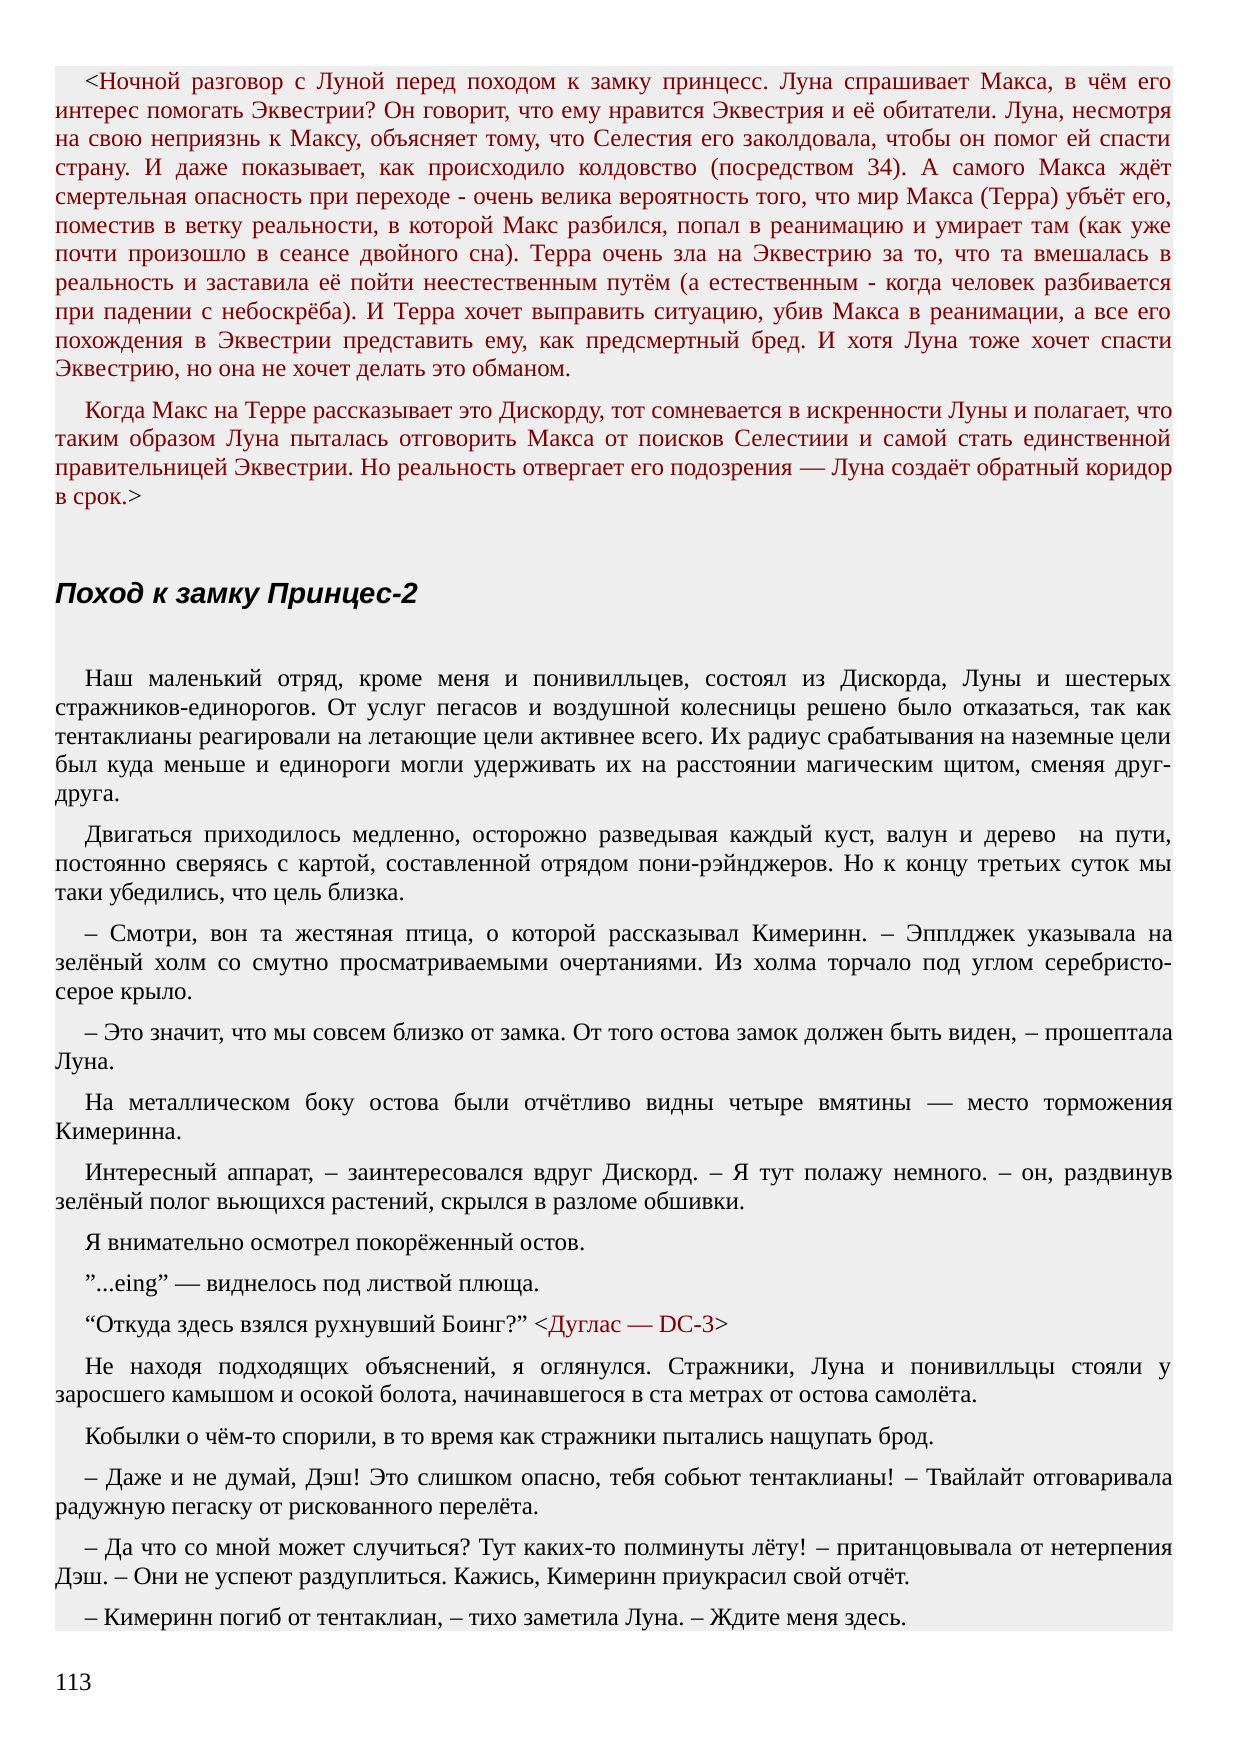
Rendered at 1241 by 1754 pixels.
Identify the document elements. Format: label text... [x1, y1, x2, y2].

text – Это значит, что мы совсем близко от замка. От того остова замок должен быть виден, – прошептала Луна. [55, 1017, 1173, 1074]
text – Смотри, вон та жестяная птица, о которой рассказывал Кимеринн. – Эпплджек указывала на зелёный холм со смутно просматриваемыми очертаниями. Из холма торчало под углом серебристо-серое крыло. [55, 918, 1173, 1004]
text На металлическом боку остова были отчётливо видны четыре вмятины — место торможения Кимеринна. [55, 1087, 1173, 1144]
text – Даже и не думай, Дэш! Это слишком опасно, тебя собьют тентаклианы! – Твайлайт отговаривала радужную пегаску от рискованного перелёта. [55, 1462, 1173, 1519]
text “Откуда здесь взялся рухнувший Боинг?” <Дуглас — DC-3> [55, 1309, 1173, 1338]
text ”...eing” — виднелось под листвой плюща. [55, 1268, 1173, 1297]
text – Кимеринн погиб от тентаклиан, – тихо заметила Луна. – Ждите меня здесь. [55, 1602, 1173, 1631]
text Я внимательно осмотрел покорёженный остов. [55, 1227, 1173, 1256]
text <Ночной разговор с Луной перед походом к замку принцесс. Луна спрашивает Макса, в чём его интерес помогать Эквестрии? Он говорит, что ему нравится Эквестрия и её обитатели. Луна, несмотря на свою неприязнь к Максу, объясняет тому, что Селестия его заколдовала, чтобы он помог ей спасти страну. И даже показывает, как происходило колдовство (посредством 34). А самого Макса ждёт смертельная опасность при переходе - очень велика вероятность того, что мир Макса (Терра) убъёт его, поместив в ветку реальности, в которой Макс разбился, попал в реанимацию и умирает там (как уже почти произошло в сеансе двойного сна). Терра очень зла на Эквестрию за то, что та вмешалась в реальность и заставила её пойти неестественным путём (а естественным - когда человек разбивается при падении с небоскрёба). И Терра хочет выправить ситуацию, убив Макса в реанимации, а все его похождения в Эквестрии представить ему, как предсмертный бред. И хотя Луна тоже хочет спасти Эквестрию, но она не хочет делать это обманом. [55, 66, 1173, 382]
text – Да что со мной может случиться? Тут каких-то полминуты лёту! – пританцовывала от нетерпения Дэш. – Они не успеют раздуплиться. Кажись, Кимеринн приукрасил свой отчёт. [55, 1532, 1173, 1589]
text Интересный аппарат, – заинтересовался вдруг Дискорд. – Я тут полажу немного. – он, раздвинув зелёный полог вьющихся растений, скрылся в разломе обшивки. [55, 1157, 1173, 1214]
text Не находя подходящих объяснений, я оглянулся. Стражники, Луна и понивилльцы стояли у заросшего камышом и осокой болота, начинавшегося в ста метрах от остова самолёта. [55, 1351, 1173, 1408]
text Когда Макс на Терре рассказывает это Дискорду, тот сомневается в искренности Луны и полагает, что таким образом Луна пыталась отговорить Макса от поисков Селестиии и самой стать единственной правительницей Эквестрии. Но реальность отвергает его подозрения — Луна создаёт обратный коридор в срок.> [55, 395, 1173, 510]
text Наш маленький отряд, кроме меня и понивилльцев, состоял из Дискорда, Луны и шестерых стражников-единорогов. От услуг пегасов и воздушной колесницы решено было отказаться, так как тентаклианы реагировали на летающие цели активнее всего. Их радиус срабатывания на наземные цели был куда меньше и единороги могли удерживать их на расстоянии магическим щитом, сменяя друг-друга. [55, 663, 1173, 807]
text Кобылки о чём-то спорили, в то время как стражники пытались нащупать брод. [55, 1421, 1173, 1449]
text Двигаться приходилось медленно, осторожно разведывая каждый куст, валун и дерево на пути, постоянно сверяясь с картой, составленной отрядом пони-рэйнджеров. Но к концу третьих суток мы таки убедились, что цель близка. [55, 819, 1173, 906]
subtitle Поход к замку Принцес-2 [55, 576, 1173, 609]
